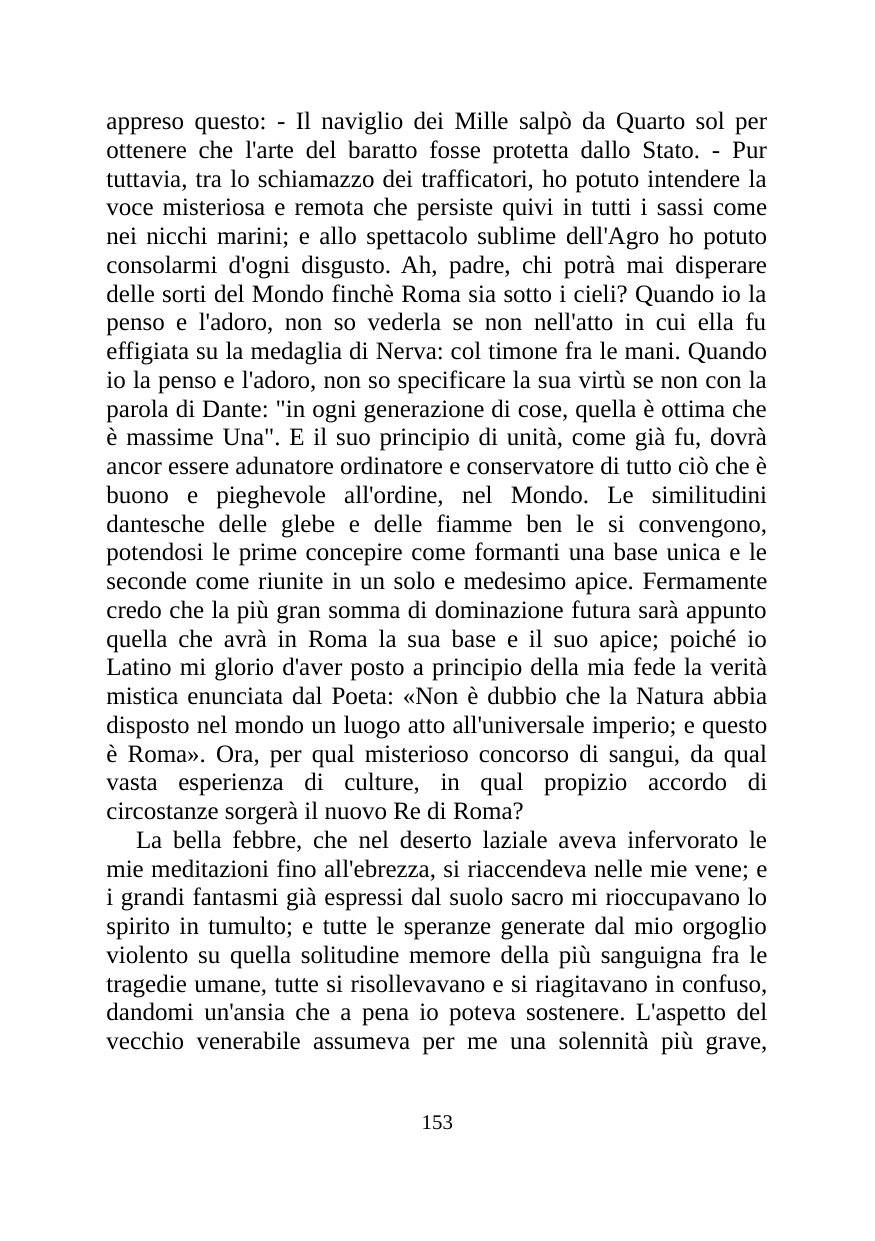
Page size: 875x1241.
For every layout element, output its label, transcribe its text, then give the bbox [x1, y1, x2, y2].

text appreso questo: - Il naviglio dei Mille salpò da Quarto sol per ottenere che l'arte del baratto fosse protetta dallo Stato. - Pur tuttavia, tra lo schiamazzo dei trafficatori, ho potuto intendere la voce misteriosa e remota che persiste quivi in tutti i sassi come nei nicchi marini; e allo spettacolo sublime dell'Agro ho potuto consolarmi d'ogni disgusto. Ah, padre, chi potrà mai disperare delle sorti del Mondo finchè Roma sia sotto i cieli? Quando io la penso e l'adoro, non so vederla se non nell'atto in cui ella fu effigiata su la medaglia di Nerva: col timone fra le mani. Quando io la penso e l'adoro, non so specificare la sua virtù se non con la parola di Dante: "in ogni generazione di cose, quella è ottima che è massime Una". E il suo principio di unità, come già fu, dovrà ancor essere adunatore ordinatore e conservatore di tutto ciò che è buono e pieghevole all'ordine, nel Mondo. Le similitudini dantesche delle glebe e delle fiamme ben le si convengono, potendosi le prime concepire come formanti una base unica e le seconde come riunite in un solo e medesimo apice. Fermamente credo che la più gran somma di dominazione futura sarà appunto quella che avrà in Roma la sua base e il suo apice; poiché io Latino mi glorio d'aver posto a principio della mia fede la verità mistica enunciata dal Poeta: «Non è dubbio che la Natura abbia disposto nel mondo un luogo atto all'universale imperio; e questo è Roma». Ora, per qual misterioso concorso di sangui, da qual vasta esperienza di culture, in qual propizio accordo di circostanze sorgerà il nuovo Re di Roma? [106, 106, 768, 825]
text La bella febbre, che nel deserto laziale aveva infervorato le mie meditazioni fino all'ebrezza, si riaccendeva nelle mie vene; e i grandi fantasmi già espressi dal suolo sacro mi rioccupavano lo spirito in tumulto; e tutte le speranze generate dal mio orgoglio violento su quella solitudine memore della più sanguigna fra le tragedie umane, tutte si risollevavano e si riagitavano in confuso, dandomi un'ansia che a pena io poteva sostenere. L'aspetto del vecchio venerabile assumeva per me una solennità più grave, [106, 825, 768, 1055]
